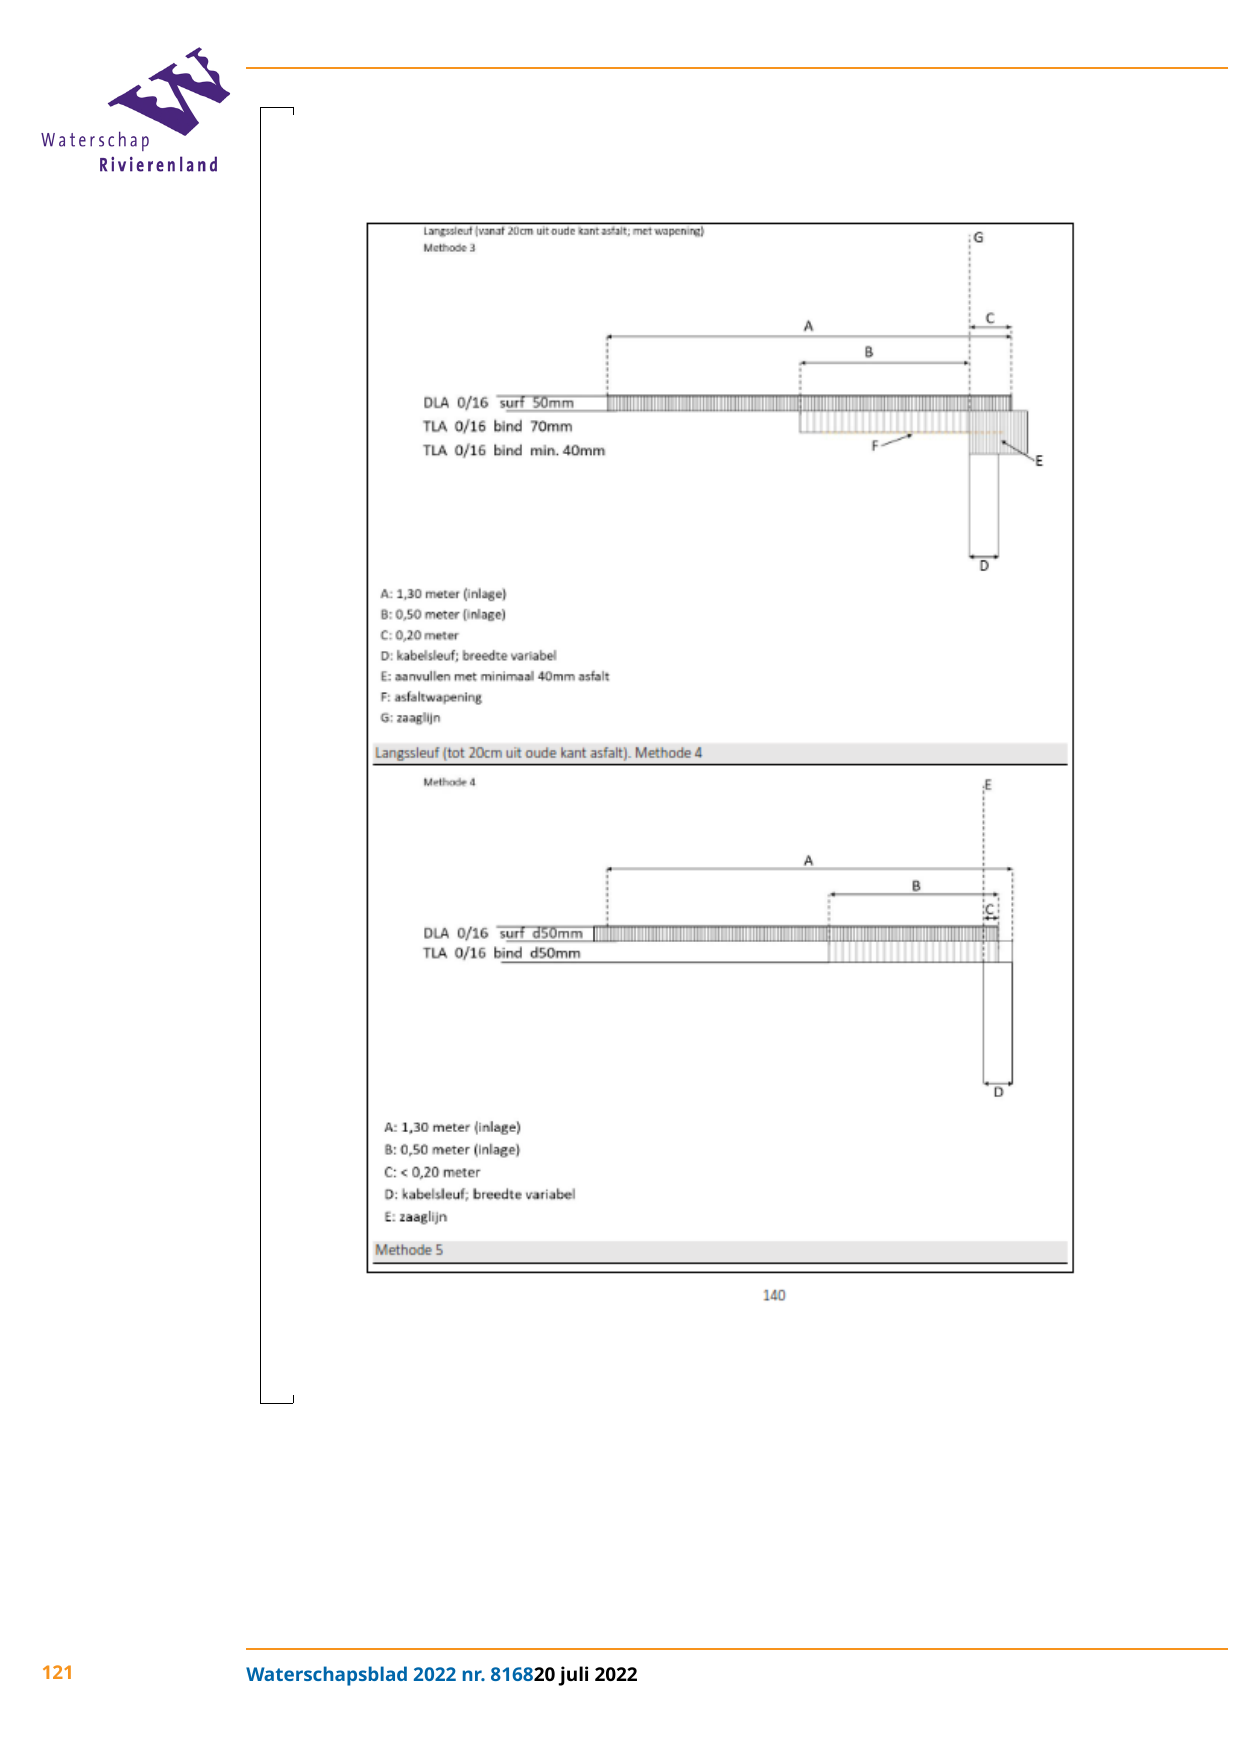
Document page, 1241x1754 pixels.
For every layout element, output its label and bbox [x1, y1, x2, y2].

picture [268, 115, 1173, 1395]
picture [41, 47, 231, 172]
